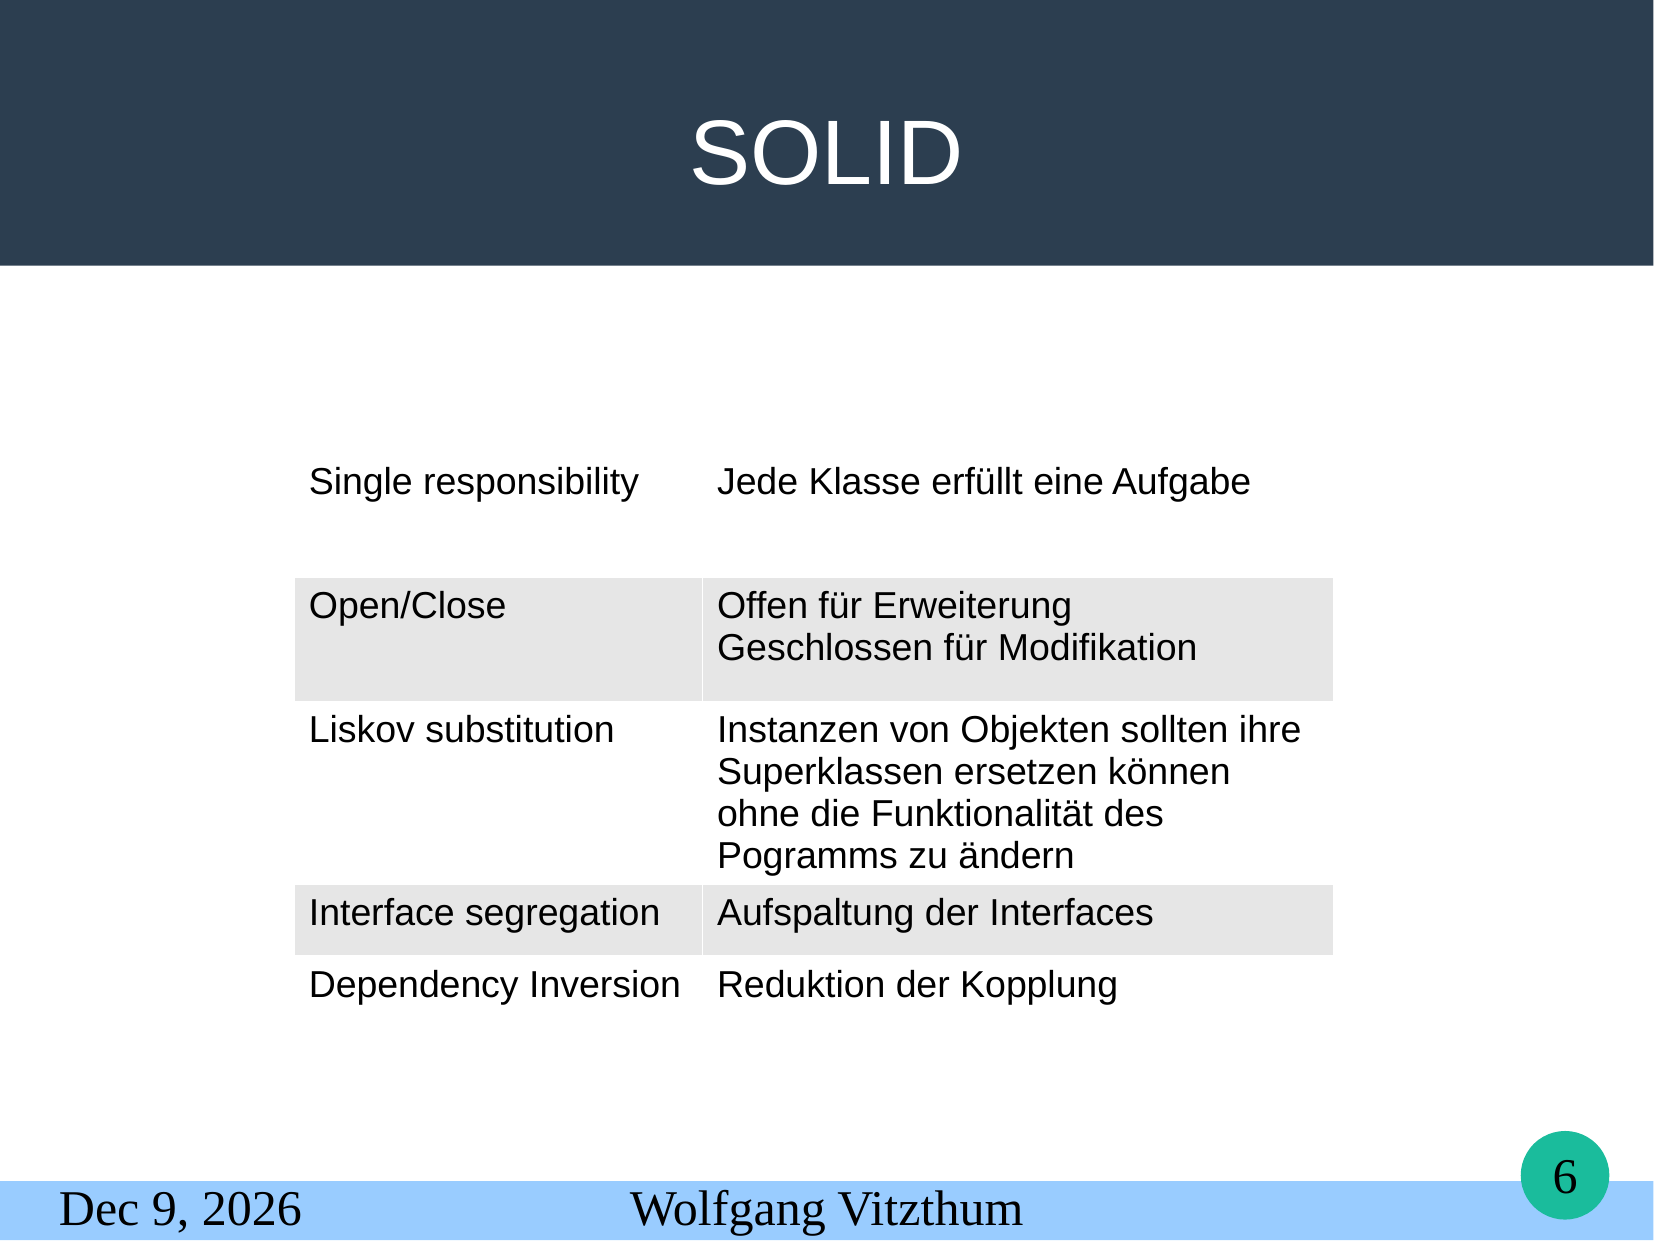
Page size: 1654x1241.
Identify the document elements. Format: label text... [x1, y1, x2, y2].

table_header Jede Klasse erfüllt eine Aufgabe [703, 454, 1333, 577]
table_cell Liskov substitution [295, 702, 702, 884]
table_cell Instanzen von Objekten sollten ihre Superklassen ersetzen können ohne die Funktionalität des Pogramms zu ändern [703, 702, 1333, 884]
table_cell Offen für Erweiterung Geschlossen für Modifikation [703, 578, 1333, 701]
table_cell Open/Close [295, 578, 702, 701]
title SOLID [82, 49, 1571, 257]
table_cell Reduktion der Kopplung [703, 956, 1333, 1027]
table_cell Dependency Inversion [295, 956, 702, 1027]
table_header Single responsibility [295, 454, 702, 577]
table_cell Aufspaltung der Interfaces [703, 885, 1333, 955]
table_cell Interface segregation [295, 885, 702, 955]
